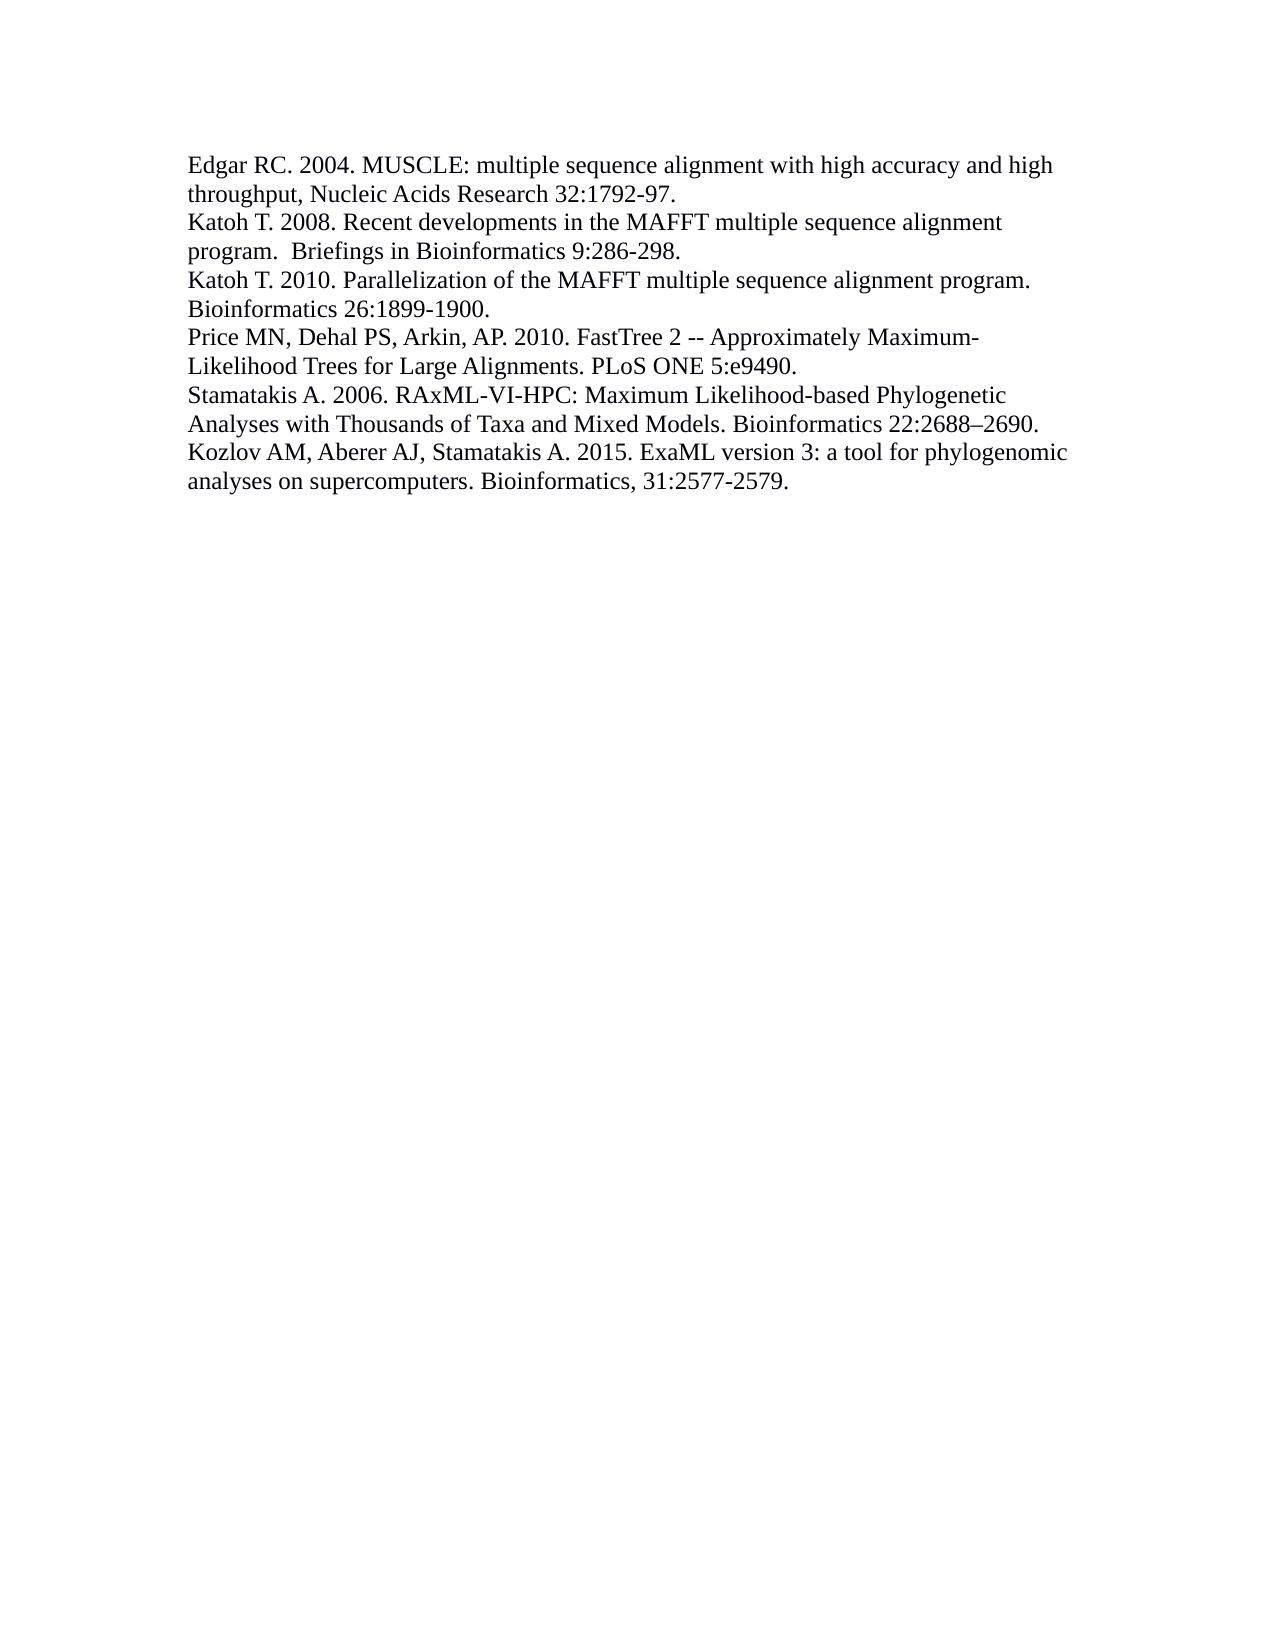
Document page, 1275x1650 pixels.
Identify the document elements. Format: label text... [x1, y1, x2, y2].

text Katoh T. 2008. Recent developments in the MAFFT multiple sequence alignment program. Briefings in Bioinformatics 9:286-298. [187, 207, 1087, 265]
text Price MN, Dehal PS, Arkin, AP. 2010. FastTree 2 -- Approximately Maximum-Likelihood Trees for Large Alignments. PLoS ONE 5:e9490. [187, 322, 1087, 380]
text Kozlov AM, Aberer AJ, Stamatakis A. 2015. ExaML version 3: a tool for phylogenomic analyses on supercomputers. Bioinformatics, 31:2577-2579. [187, 437, 1087, 495]
text Stamatakis A. 2006. RAxML-VI-HPC: Maximum Likelihood-based Phylogenetic Analyses with Thousands of Taxa and Mixed Models. Bioinformatics 22:2688–2690. [187, 380, 1087, 437]
text Edgar RC. 2004. MUSCLE: multiple sequence alignment with high accuracy and high throughput, Nucleic Acids Research 32:1792-97. [187, 150, 1087, 207]
text Katoh T. 2010. Parallelization of the MAFFT multiple sequence alignment program. Bioinformatics 26:1899-1900. [187, 265, 1087, 322]
